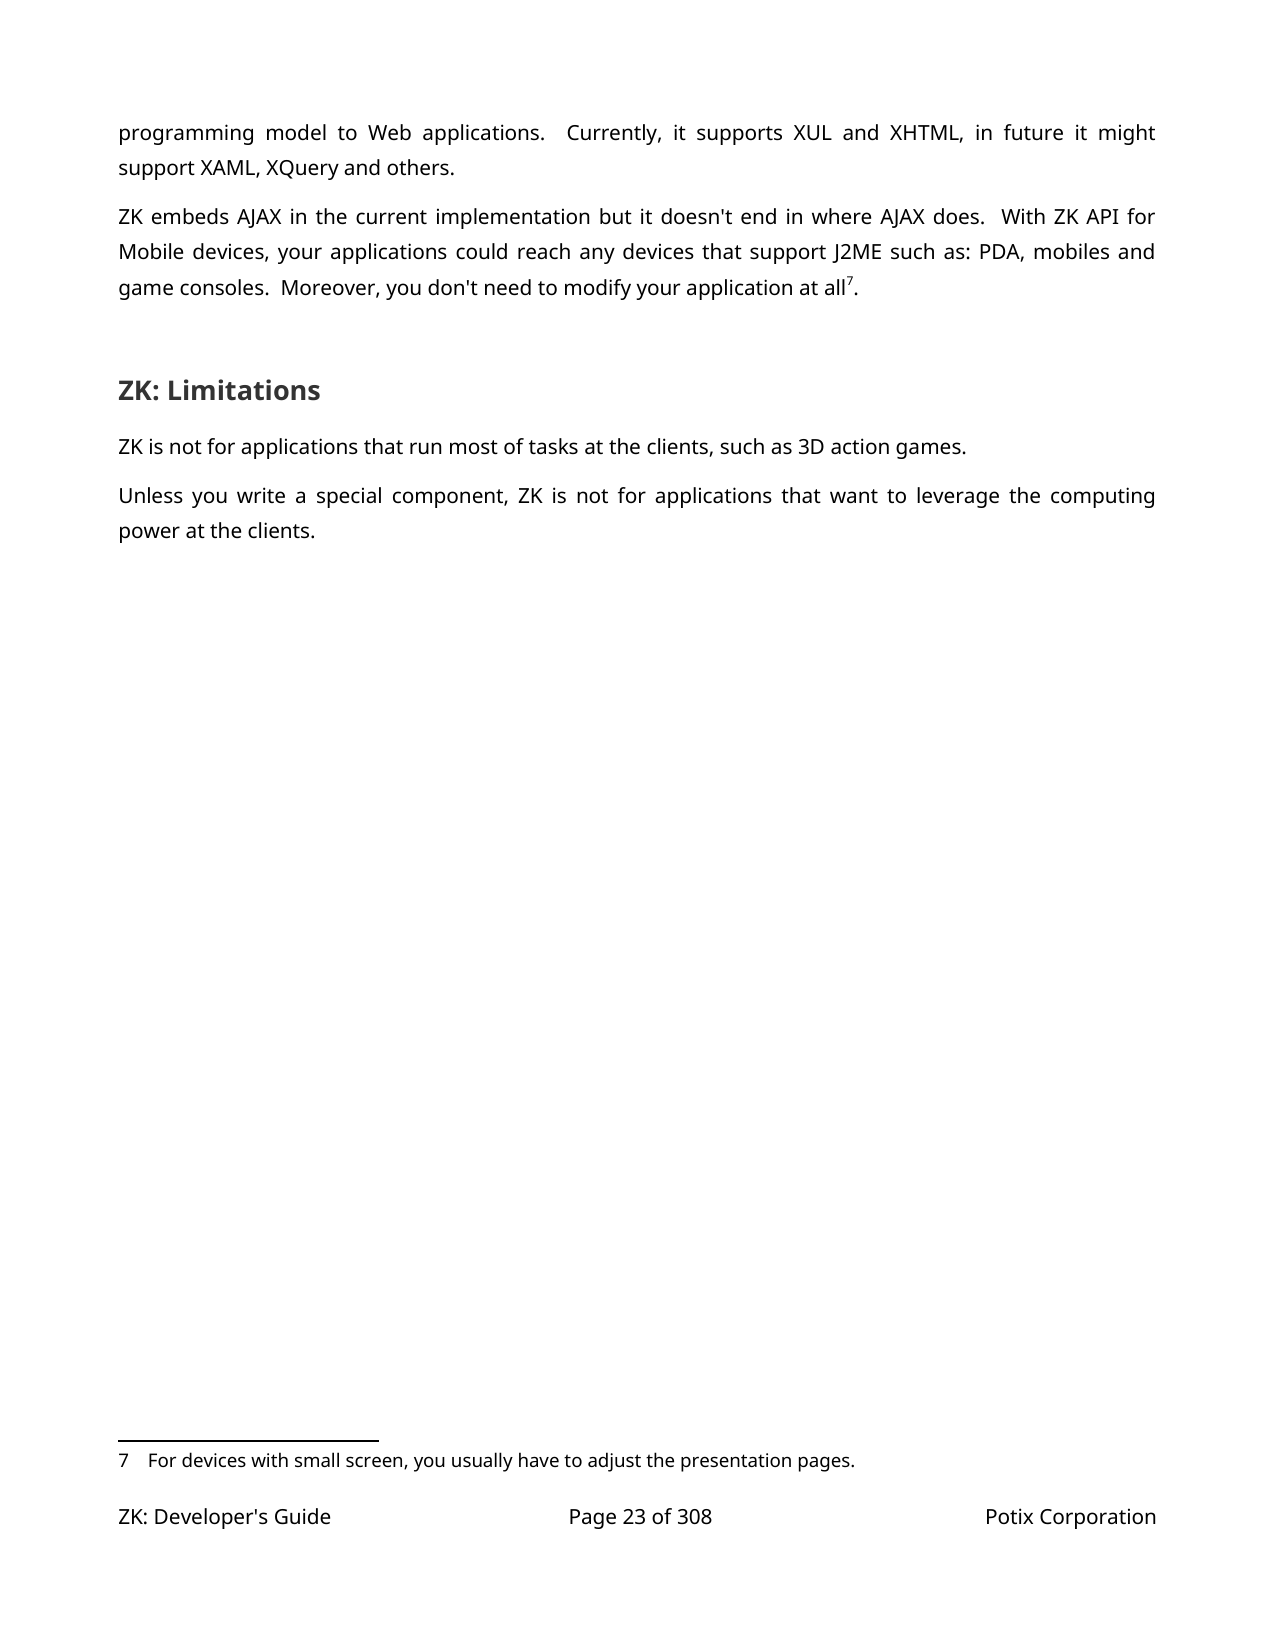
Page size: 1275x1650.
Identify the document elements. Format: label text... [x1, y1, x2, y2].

text programming model to Web applications. Currently, it supports XUL and XHTML, in future it might support XAML, XQuery and others. [118, 118, 1157, 182]
text ZK embeds AJAX in the current implementation but it doesn't end in where AJAX does. With ZK API for Mobile devices, your applications could reach any devices that support J2ME such as: PDA, mobiles and game consoles. Moreover, you don't need to modify your application at all. [118, 202, 1157, 301]
subtitle ZK: Limitations [118, 372, 1157, 408]
text For devices with small screen, you usually have to adjust the presentation pages. [118, 1447, 1157, 1473]
text Unless you write a special component, ZK is not for applications that want to leverage the computing power at the clients. [118, 481, 1157, 544]
text ZK is not for applications that run most of tasks at the clients, such as 3D action games. [118, 432, 1157, 460]
